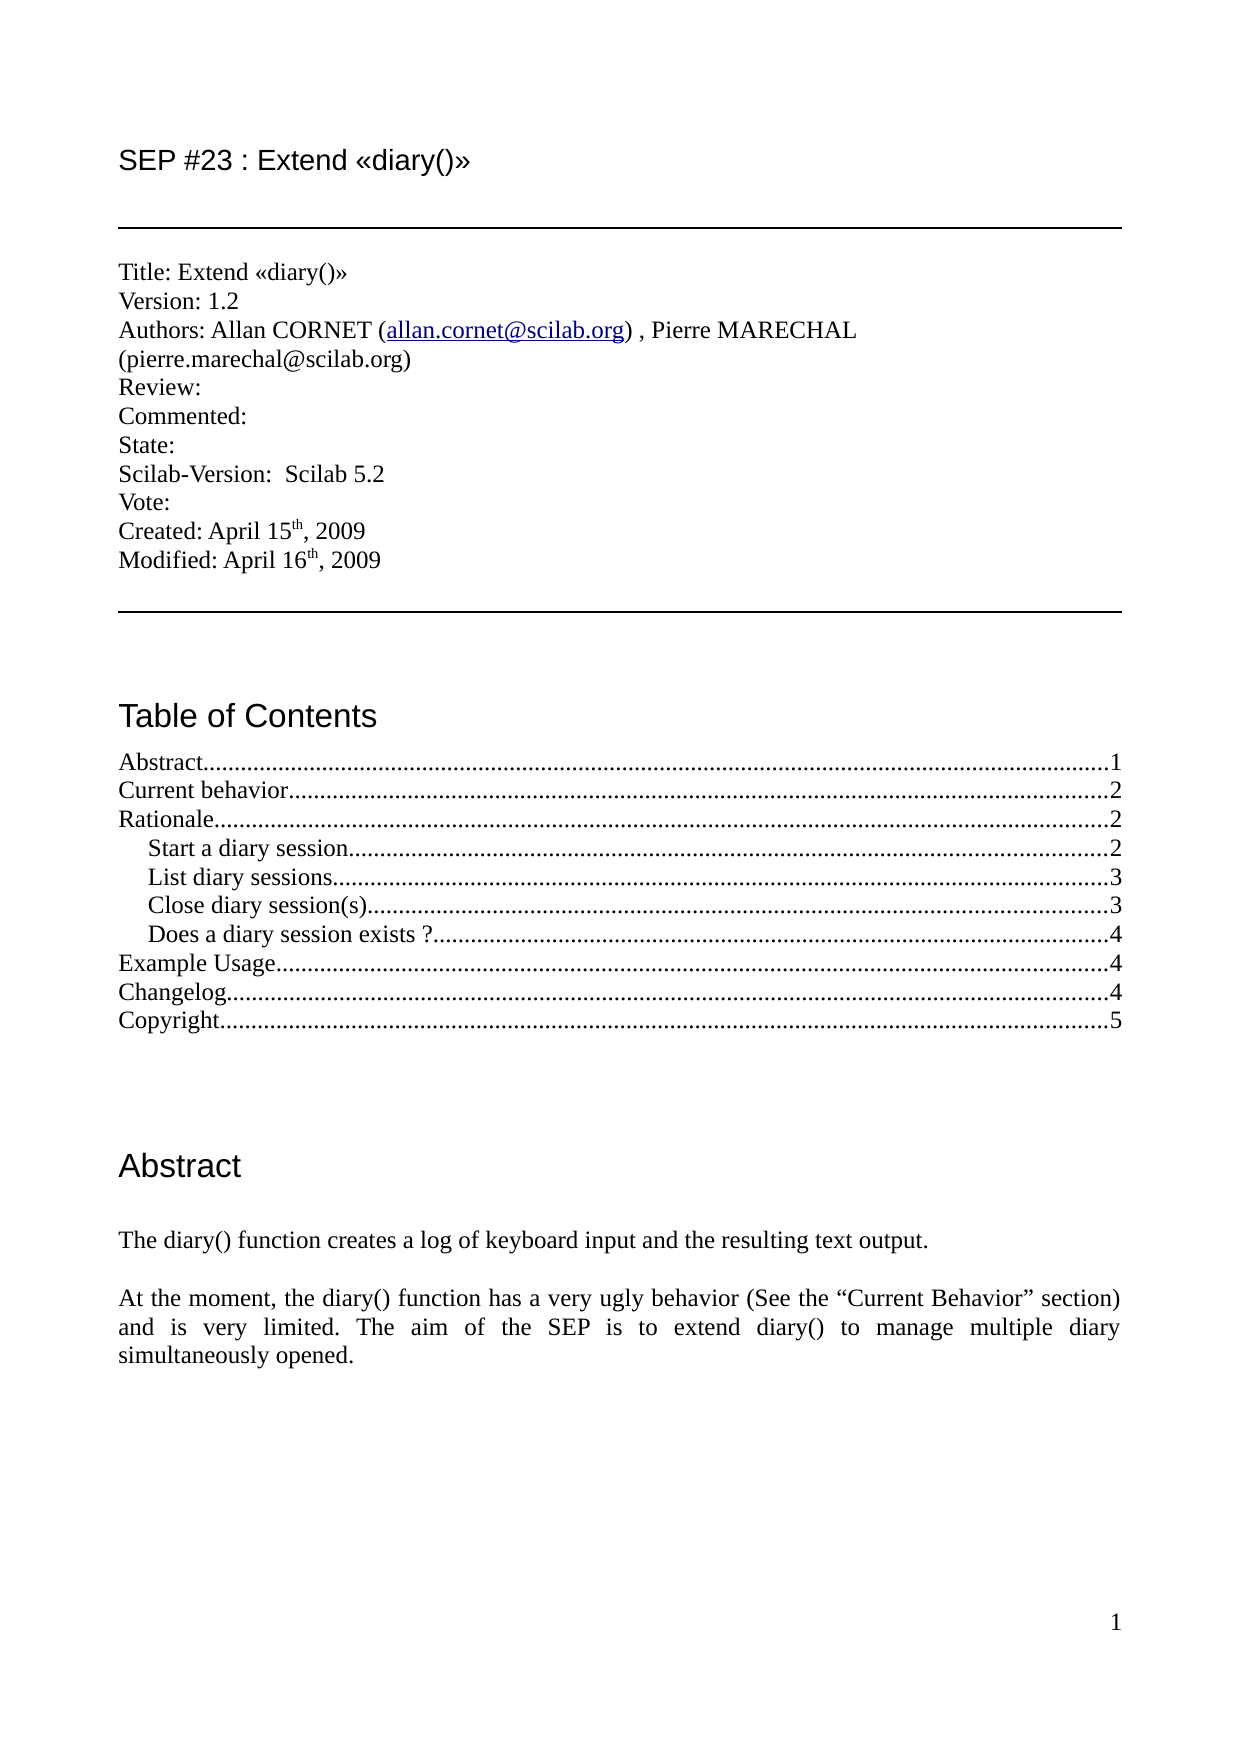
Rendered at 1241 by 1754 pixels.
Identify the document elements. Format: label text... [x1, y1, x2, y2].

text Version: 1.2 [118, 286, 1122, 315]
subtitle Abstract [118, 1146, 1122, 1184]
text Rationale 2 [118, 804, 1122, 833]
text Abstract 1 [118, 747, 1122, 776]
subtitle Table of Contents [118, 696, 1122, 734]
subtitle SEP #23 : Extend «diary()» [118, 143, 1122, 177]
text Created: April 15th, 2009 [118, 516, 1122, 545]
text The diary() function creates a log of keyboard input and the resulting text output. [118, 1225, 1122, 1254]
text Current behavior 2 [118, 776, 1122, 804]
text List diary sessions 3 [148, 862, 1122, 891]
text Start a diary session 2 [148, 833, 1122, 862]
text Vote: [118, 487, 1122, 516]
text Close diary session(s) 3 [148, 891, 1122, 919]
text Authors: Allan CORNET (allan.cornet@scilab.org) , Pierre MARECHAL (pierre.marechal@scilab.org) [118, 315, 1122, 372]
text Example Usage 4 [118, 948, 1122, 977]
text Commented: [118, 401, 1122, 430]
text Changelog 4 [118, 977, 1122, 1006]
text Modified: April 16th, 2009 [118, 545, 1122, 574]
text State: [118, 430, 1122, 459]
text Does a diary session exists ? 4 [148, 919, 1122, 948]
text Title: Extend «diary()» [118, 257, 1122, 286]
text Review: [118, 372, 1122, 401]
text Scilab-Version: Scilab 5.2 [118, 459, 1122, 487]
text Copyright 5 [118, 1006, 1122, 1034]
text At the moment, the diary() function has a very ugly behavior (See the “Current Behavior” section) and is very limited. The aim of the SEP is to extend diary() to manage multiple diary simultaneously opened. [118, 1283, 1122, 1369]
